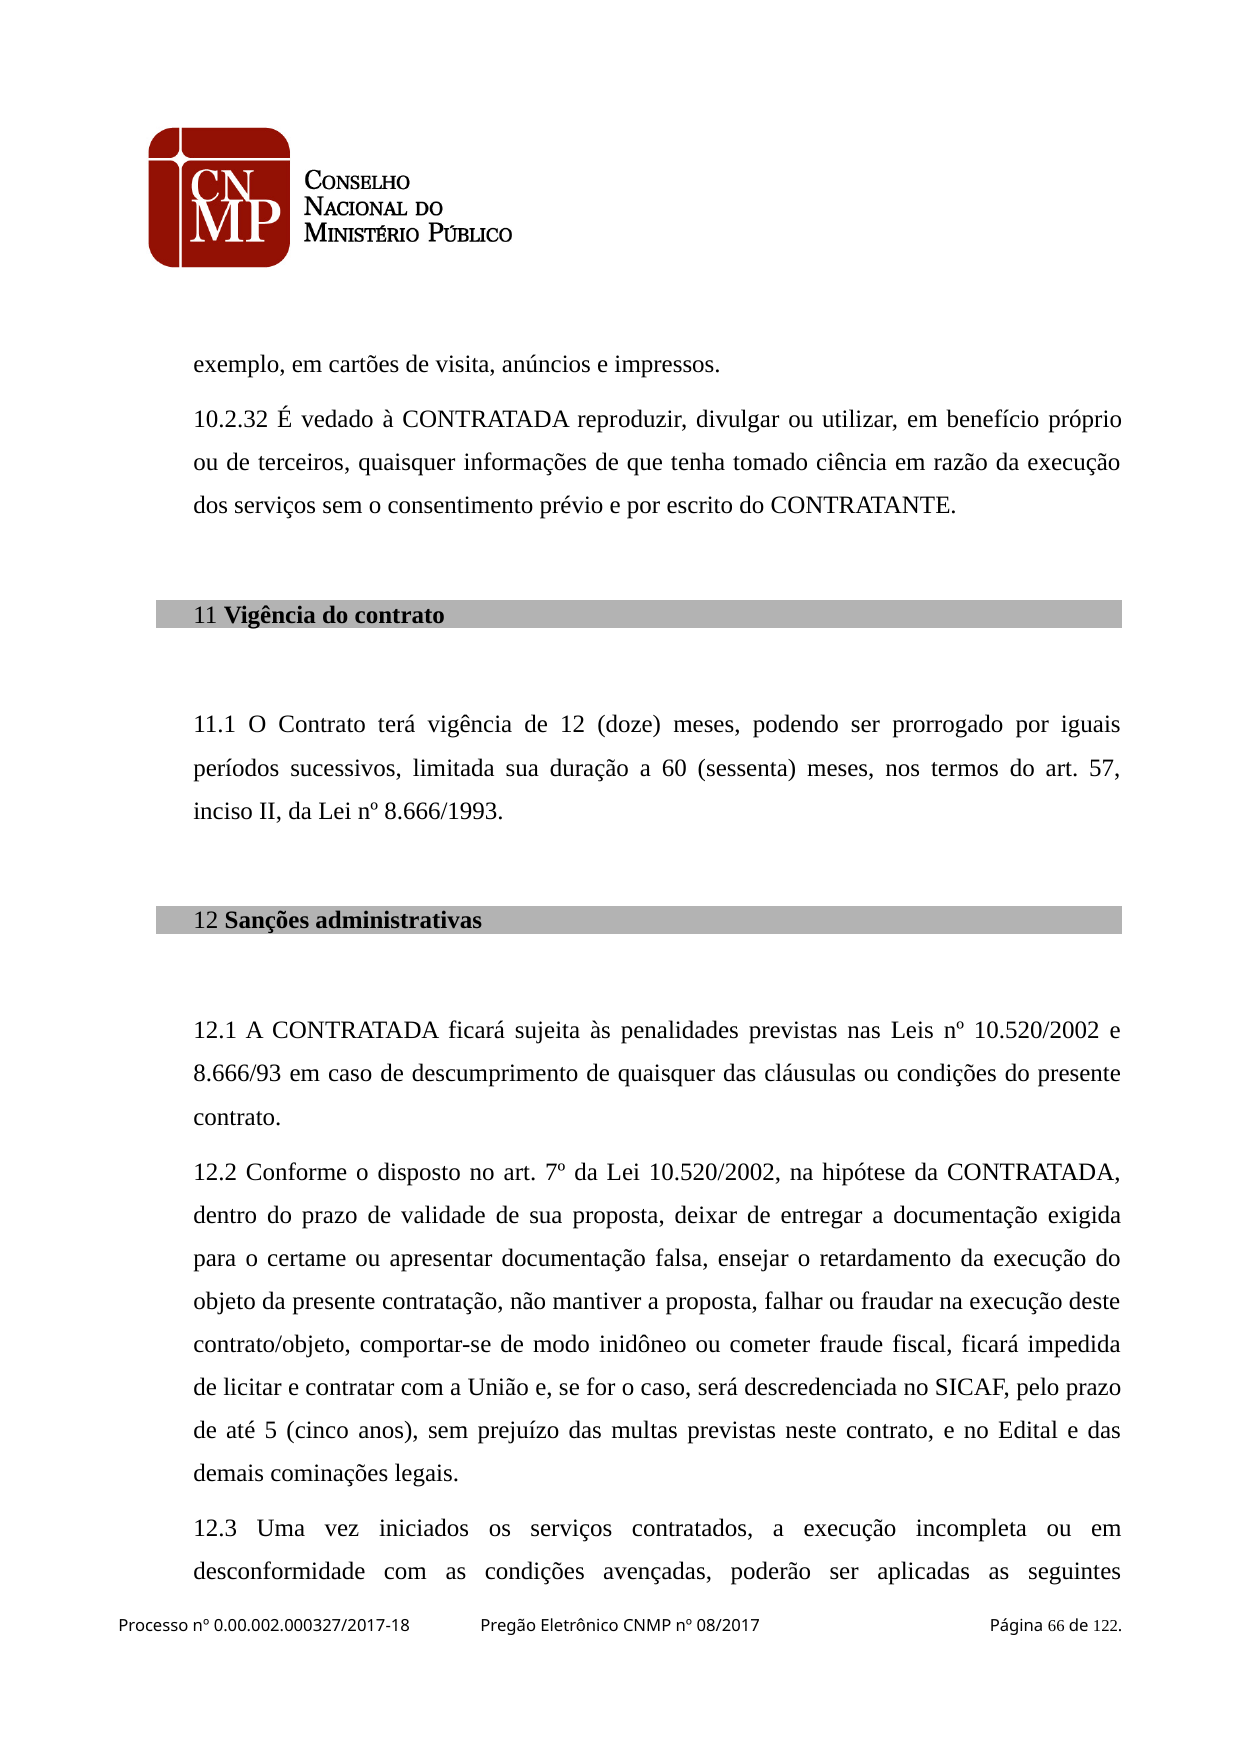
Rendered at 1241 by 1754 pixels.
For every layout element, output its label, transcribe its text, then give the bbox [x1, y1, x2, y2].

list 12 Sanções administrativas [156, 906, 1122, 934]
list exemplo, em cartões de visita, anúncios e impressos. [156, 349, 1122, 378]
list 12.3 Uma vez iniciados os serviços contratados, a execução incompleta ou em desconformidade com as condições avençadas, poderão ser aplicadas as seguintes [156, 1513, 1122, 1585]
list 11.1 O Contrato terá vigência de 12 (doze) meses, podendo ser prorrogado por iguais períodos sucessivos, limitada sua duração a 60 (sessenta) meses, nos termos do art. 57, inciso II, da Lei nº 8.666/1993. [156, 709, 1122, 824]
picture [124, 105, 528, 289]
list 12.2 Conforme o disposto no art. 7º da Lei 10.520/2002, na hipótese da CONTRATADA, dentro do prazo de validade de sua proposta, deixar de entregar a documentação exigida para o certame ou apresentar documentação falsa, ensejar o retardamento da execução do objeto da presente contratação, não mantiver a proposta, falhar ou fraudar na execução deste contrato/objeto, comportar-se de modo inidôneo ou cometer fraude fiscal, ficará impedida de licitar e contratar com a União e, se for o caso, será descredenciada no SICAF, pelo prazo de até 5 (cinco anos), sem prejuízo das multas previstas neste contrato, e no Edital e das demais cominações legais. [156, 1157, 1122, 1487]
list 12.1 A CONTRATADA ficará sujeita às penalidades previstas nas Leis nº 10.520/2002 e 8.666/93 em caso de descumprimento de quaisquer das cláusulas ou condições do presente contrato. [156, 1015, 1122, 1130]
list 10.2.32 É vedado à CONTRATADA reproduzir, divulgar ou utilizar, em benefício próprio ou de terceiros, quaisquer informações de que tenha tomado ciência em razão da execução dos serviços sem o consentimento prévio e por escrito do CONTRATANTE. [156, 404, 1122, 519]
list 11 Vigência do contrato [156, 600, 1122, 628]
